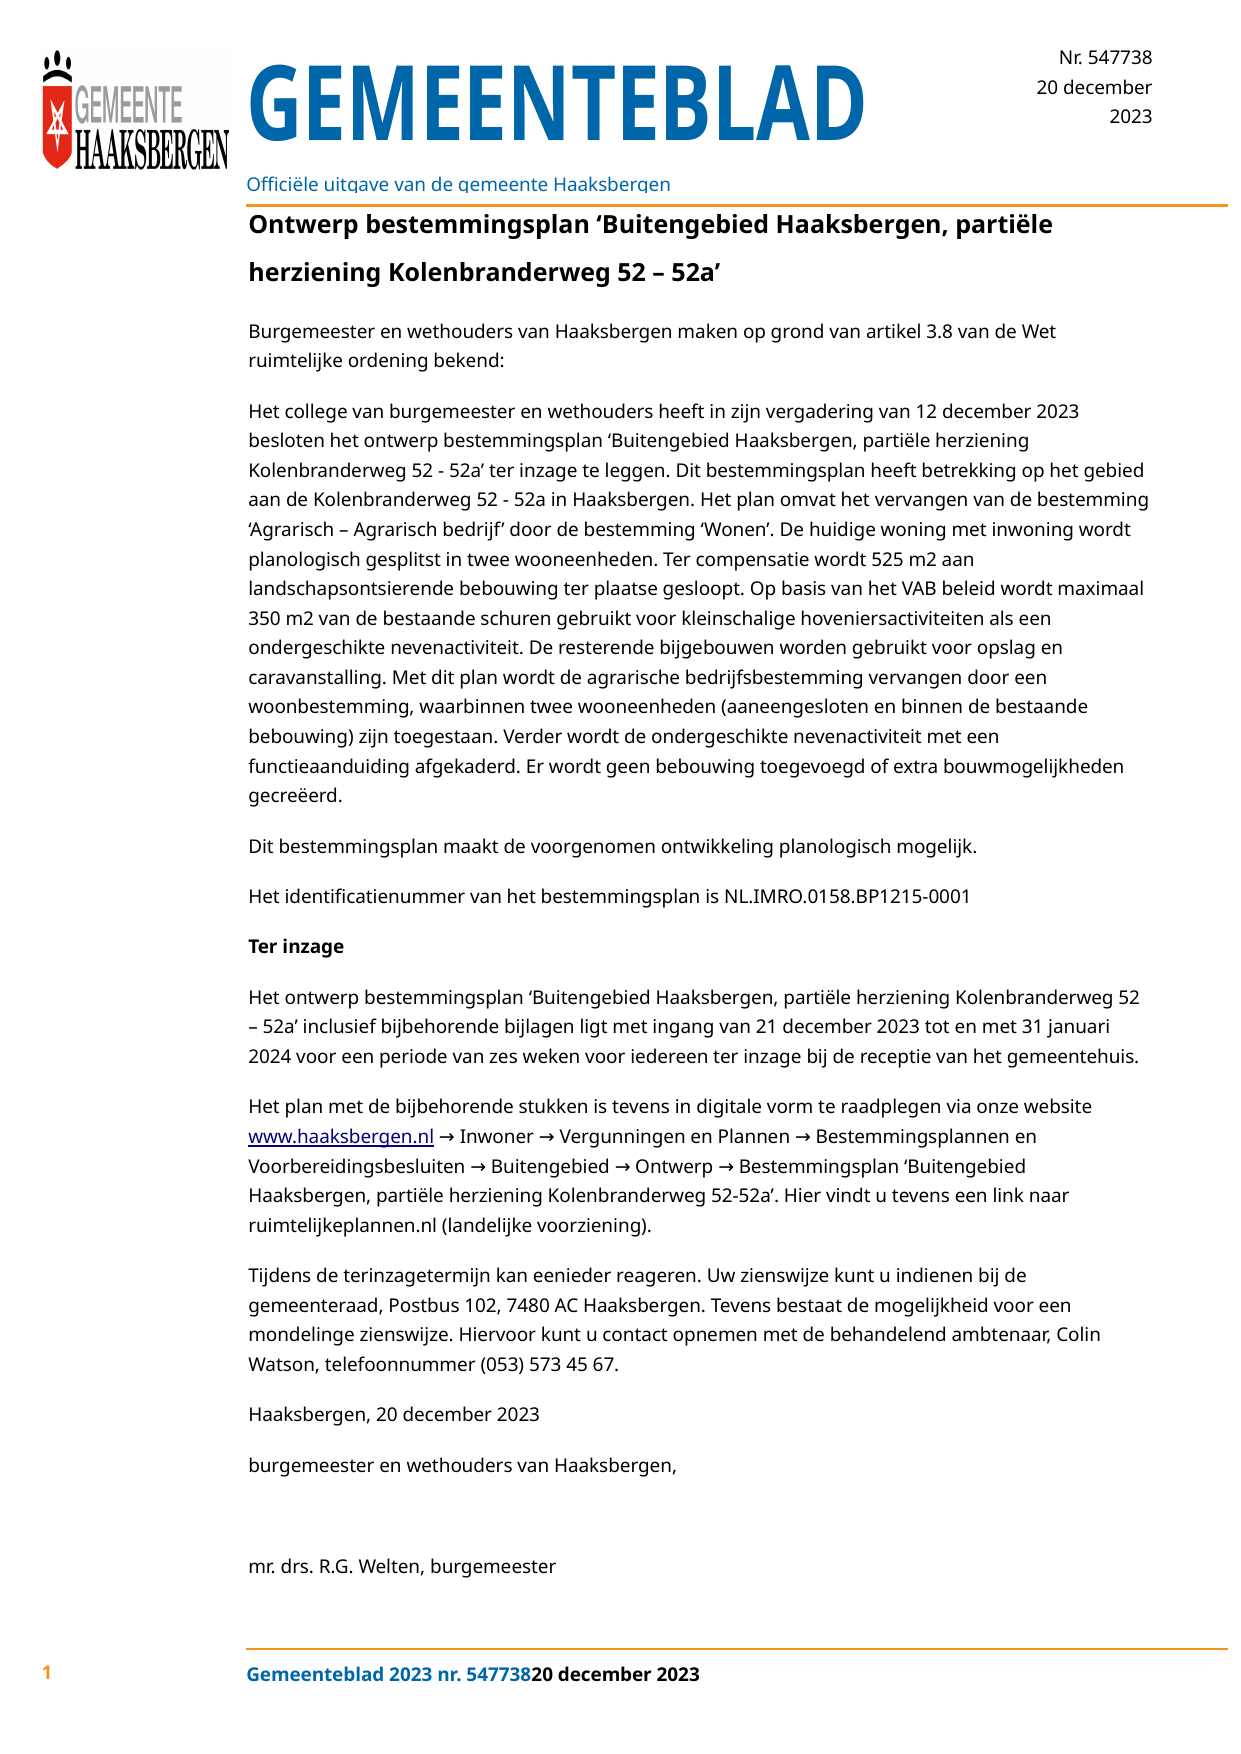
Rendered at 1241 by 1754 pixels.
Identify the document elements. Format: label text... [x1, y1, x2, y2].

text Het ontwerp bestemmingsplan ‘Buitengebied Haaksbergen, partiële herziening Kolenbranderweg 52 – 52a’ inclusief bijbehorende bijlagen ligt met ingang van 21 december 2023 tot en met 31 januari 2024 voor een periode van zes weken voor iedereen ter inzage bij de receptie van het gemeentehuis. [248, 984, 1152, 1069]
text Ontwerp bestemmingsplan ‘Buitengebied Haaksbergen, partiële herziening Kolenbranderweg 52 – 52a’ [248, 207, 1152, 288]
text Ter inzage [248, 934, 1152, 959]
text Haaksbergen, 20 december 2023 [248, 1402, 1152, 1427]
text Burgemeester en wethouders van Haaksbergen maken op grond van artikel 3.8 van de Wet ruimtelijke ordening bekend: [248, 318, 1152, 373]
text Dit bestemmingsplan maakt de voorgenomen ontwikkeling planologisch mogelijk. [248, 833, 1152, 859]
text Het college van burgemeester en wethouders heeft in zijn vergadering van 12 december 2023 besloten het ontwerp bestemmingsplan ‘Buitengebied Haaksbergen, partiële herziening Kolenbranderweg 52 - 52a’ ter inzage te leggen. Dit bestemmingsplan heeft betrekking op het gebied aan de Kolenbranderweg 52 - 52a in Haaksbergen. Het plan omvat het vervangen van de bestemming ‘Agrarisch – Agrarisch bedrijf’ door de bestemming ‘Wonen’. De huidige woning met inwoning wordt planologisch gesplitst in twee wooneenheden. Ter compensatie wordt 525 m2 aan landschapsontsierende bebouwing ter plaatse gesloopt. Op basis van het VAB beleid wordt maximaal 350 m2 van de bestaande schuren gebruikt voor kleinschalige hoveniersactiviteiten als een ondergeschikte nevenactiviteit. De resterende bijgebouwen worden gebruikt voor opslag en caravanstalling. Met dit plan wordt de agrarische bedrijfsbestemming vervangen door een woonbestemming, waarbinnen twee wooneenheden (aaneengesloten en binnen de bestaande bebouwing) zijn toegestaan. Verder wordt de ondergeschikte nevenactiviteit met een functieaanduiding afgekaderd. Er wordt geen bebouwing toegevoegd of extra bouwmogelijkheden gecreëerd. [248, 398, 1152, 808]
picture [41, 47, 231, 172]
text Tijdens de terinzagetermijn kan eenieder reageren. Uw zienswijze kunt u indienen bij de gemeenteraad, Postbus 102, 7480 AC Haaksbergen. Tevens bestaat de mogelijkheid voor een mondelinge zienswijze. Hiervoor kunt u contact opnemen met de behandelend ambtenaar, Colin Watson, telefoonnummer (053) 573 45 67. [248, 1262, 1152, 1377]
text mr. drs. R.G. Welten, burgemeester [248, 1553, 1152, 1579]
text burgemeester en wethouders van Haaksbergen, [248, 1452, 1152, 1478]
text Het identificatienummer van het bestemmingsplan is NL.IMRO.0158.BP1215-0001 [248, 883, 1152, 909]
text Het plan met de bijbehorende stukken is tevens in digitale vorm te raadplegen via onze website www.haaksbergen.nl → Inwoner → Vergunningen en Plannen → Bestemmingsplannen en Voorbereidingsbesluiten → Buitengebied → Ontwerp → Bestemmingsplan ‘Buitengebied Haaksbergen, partiële herziening Kolenbranderweg 52-52a’. Hier vindt u tevens een link naar ruimtelijkeplannen.nl (landelijke voorziening). [248, 1094, 1152, 1238]
